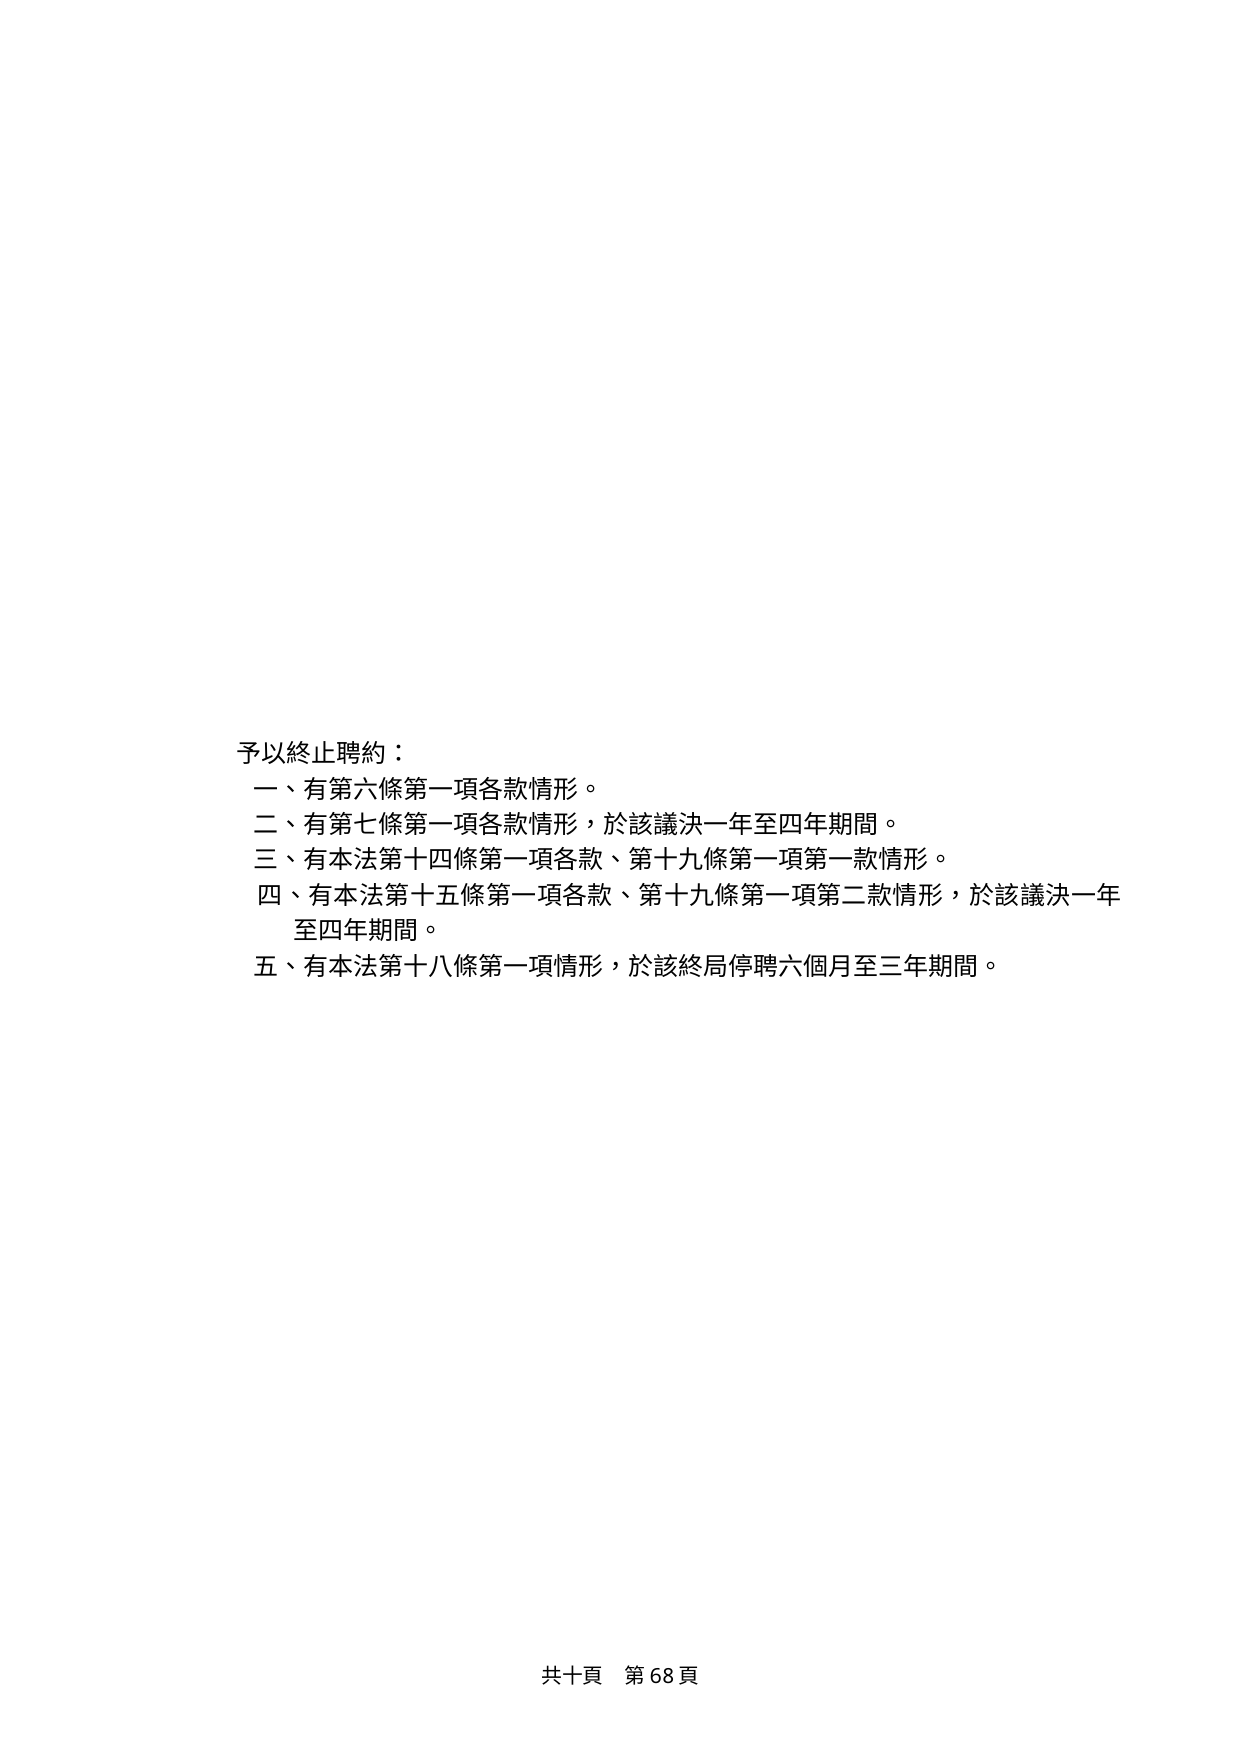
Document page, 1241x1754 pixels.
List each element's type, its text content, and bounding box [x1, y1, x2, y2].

text 一、有第六條第一項各款情形。 [118, 770, 1122, 805]
text 二、有第七條第一項各款情形，於該議決一年至四年期間。 [118, 805, 1122, 841]
text 予以終止聘約： [118, 734, 1122, 770]
text 四、有本法第十五條第一項各款、第十九條第一項第二款情形，於該議決一年至四年期間。 [118, 876, 1122, 947]
text 三、有本法第十四條第一項各款、第十九條第一項第一款情形。 [118, 841, 1122, 876]
text 五、有本法第十八條第一項情形，於該終局停聘六個月至三年期間。 [118, 947, 1122, 982]
